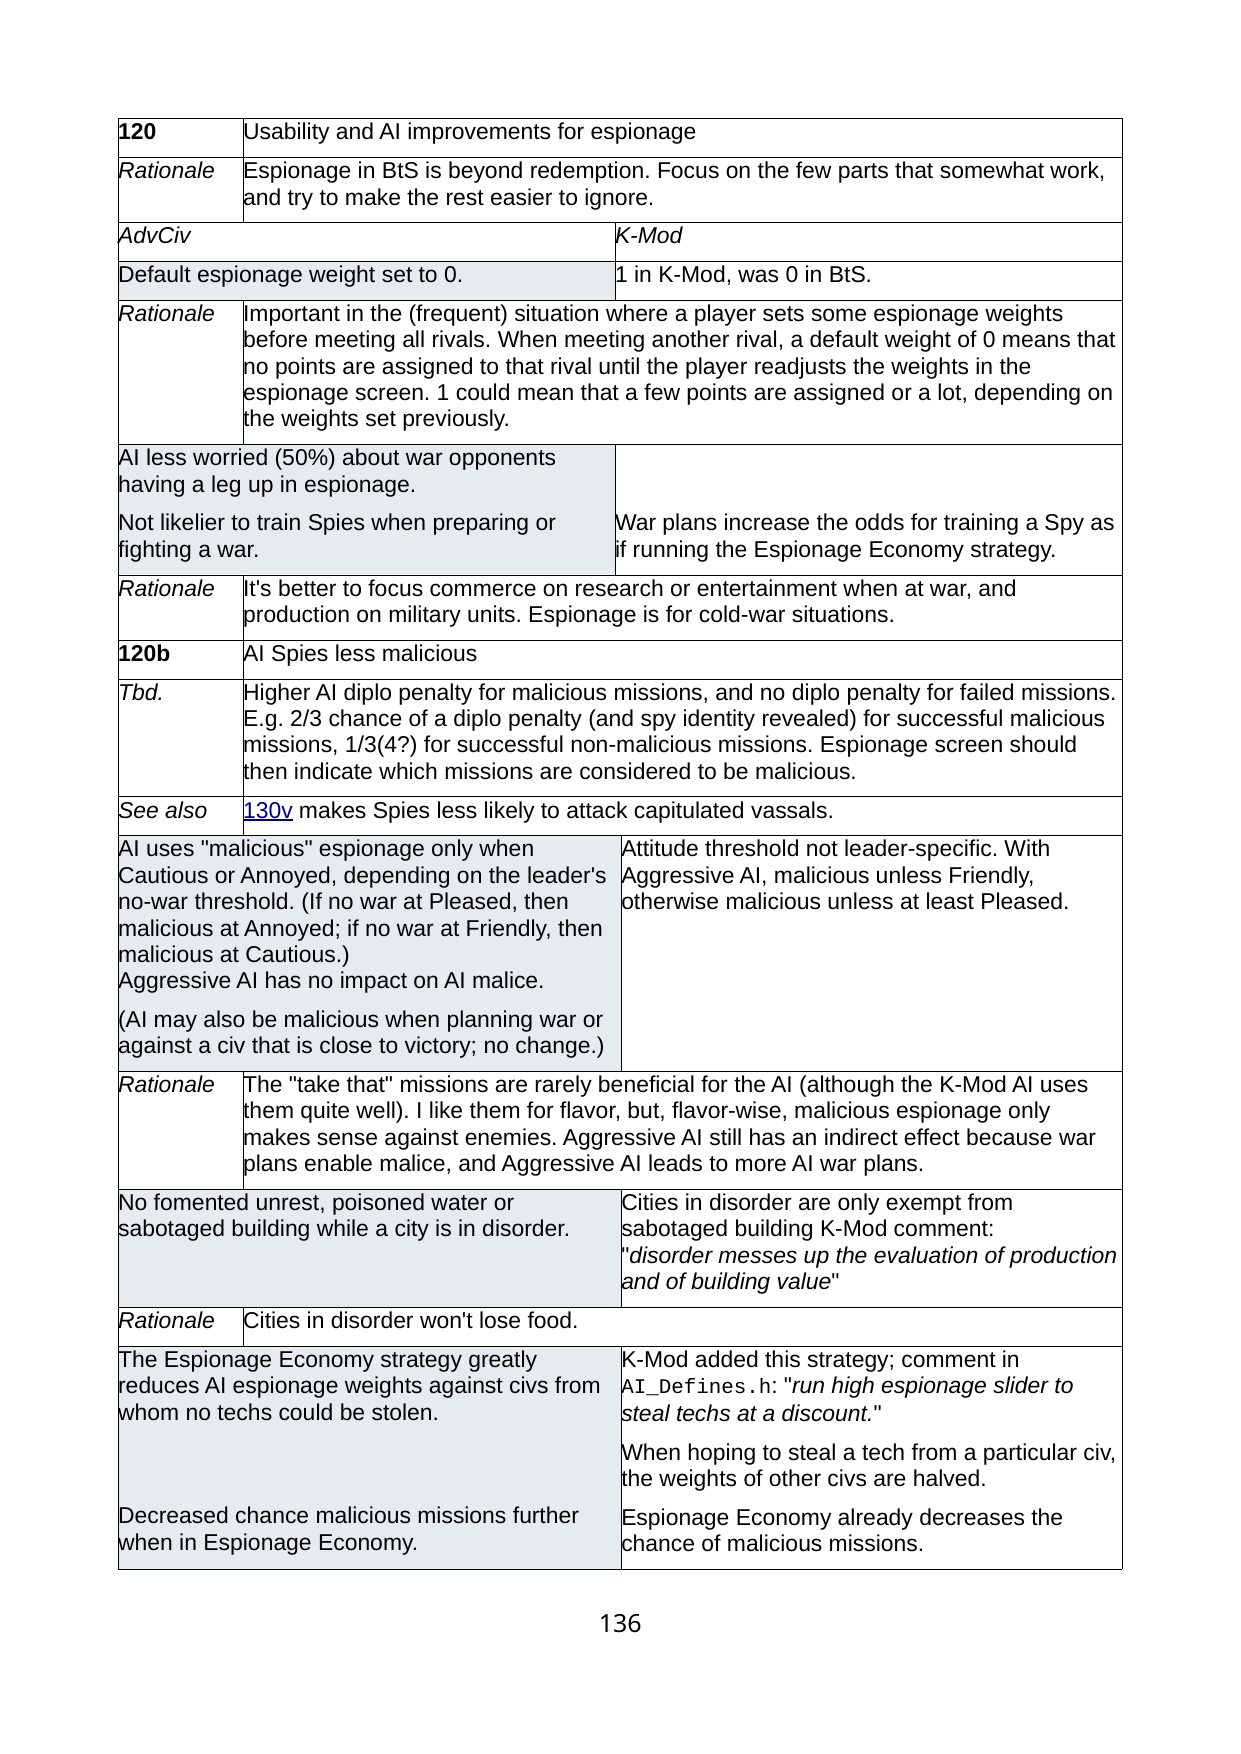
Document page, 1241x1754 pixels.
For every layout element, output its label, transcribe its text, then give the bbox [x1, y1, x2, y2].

table_cell Default espionage weight set to 0. [119, 262, 615, 300]
table_cell Important in the (frequent) situation where a player sets some espionage weights before meeting all rivals. When meeting another rival, a default weight of 0 means that no points are assigned to that rival until the player readjusts the weights in the espionage screen. 1 could mean that a few points are assigned or a lot, depending on the weights set previously. [244, 301, 1122, 444]
table_cell Cities in disorder are only exempt from sabotaged building K-Mod comment: "disorder messes up the evaluation of production and of building value" [622, 1190, 1122, 1307]
table_cell 120b [119, 641, 243, 678]
table_cell 1 in K-Mod, was 0 in BtS. [616, 262, 1122, 300]
table_cell The Espionage Economy strategy greatly reduces AI espionage weights against civs from whom no techs could be stolen. Decreased chance malicious missions further when in Espionage Economy. [119, 1347, 621, 1569]
table_cell Rationale [119, 1072, 243, 1189]
table_cell Rationale [119, 576, 243, 640]
table_cell AI less worried (50%) about war opponents having a leg up in espionage. Not likelier to train Spies when preparing or fighting a war. [119, 445, 615, 574]
table_cell Tbd. [119, 680, 243, 796]
table_cell War plans increase the odds for training a Spy as if running the Espionage Economy strategy. [616, 445, 1122, 574]
table_cell See also [119, 797, 243, 835]
table_header Usability and AI improvements for espionage [244, 119, 1122, 157]
table_cell Rationale [119, 1308, 243, 1346]
table_cell K-Mod [616, 223, 1122, 261]
table_cell Attitude threshold not leader-specific. With Aggressive AI, malicious unless Friendly, otherwise malicious unless at least Pleased. [622, 836, 1122, 1071]
table_cell AI uses "malicious" espionage only when Cautious or Annoyed, depending on the leader's no-war threshold. (If no war at Pleased, then malicious at Annoyed; if no war at Friendly, then malicious at Cautious.) Aggressive AI has no impact on AI malice. (AI may also be malicious when planning war or against a civ that is close to victory; no change.) [119, 836, 621, 1071]
table_cell Rationale [119, 158, 243, 222]
table_cell K-Mod added this strategy; comment in AI_Defines.h: "run high espionage slider to steal techs at a discount." When hoping to steal a tech from a particular civ, the weights of other civs are halved. Espionage Economy already decreases the chance of malicious missions. [622, 1347, 1122, 1569]
table_cell 130v makes Spies less likely to attack capitulated vassals. [244, 797, 1122, 835]
table_cell Espionage in BtS is beyond redemption. Focus on the few parts that somewhat work, and try to make the rest easier to ignore. [244, 158, 1122, 222]
table_cell Higher AI diplo penalty for malicious missions, and no diplo penalty for failed missions. E.g. 2/3 chance of a diplo penalty (and spy identity revealed) for successful malicious missions, 1/3(4?) for successful non-malicious missions. Espionage screen should then indicate which missions are considered to be malicious. [244, 680, 1122, 796]
table_cell Cities in disorder won't lose food. [244, 1308, 1122, 1346]
table_cell The "take that" missions are rarely beneficial for the AI (although the K-Mod AI uses them quite well). I like them for flavor, but, flavor-wise, malicious espionage only makes sense against enemies. Aggressive AI still has an indirect effect because war plans enable malice, and Aggressive AI leads to more AI war plans. [244, 1072, 1122, 1189]
table_cell Rationale [119, 301, 243, 444]
table_cell It's better to focus commerce on research or entertainment when at war, and production on military units. Espionage is for cold-war situations. [244, 576, 1122, 640]
table_cell AdvCiv [119, 223, 615, 261]
table_header 120 [119, 119, 243, 157]
table_cell AI Spies less malicious [244, 641, 1122, 678]
table_cell No fomented unrest, poisoned water or sabotaged building while a city is in disorder. [119, 1190, 621, 1307]
